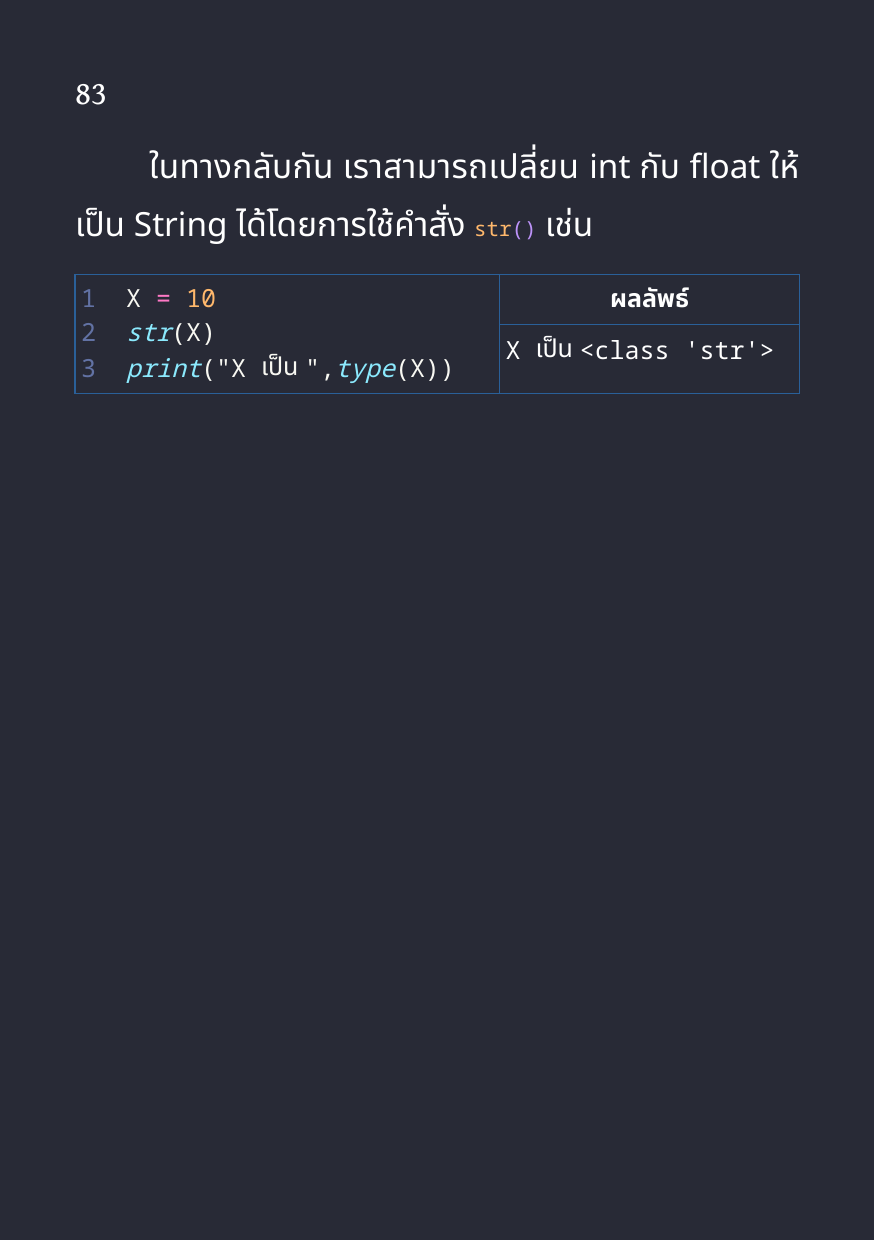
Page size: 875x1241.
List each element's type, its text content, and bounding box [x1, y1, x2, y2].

text ในทางกลับกัน เราสามารถเปลี่ยน int กับ float ให้เป็น String ได้โดยการใช้คำสั่ง str() เช่น [75, 143, 799, 252]
table_header ผลลัพธ์ [500, 275, 799, 324]
table_header 1 X = 10 2 str(X) 3 print("X เป็น ",type(X)) [76, 275, 499, 392]
table_cell X เป็น <class 'str'> [500, 325, 799, 392]
